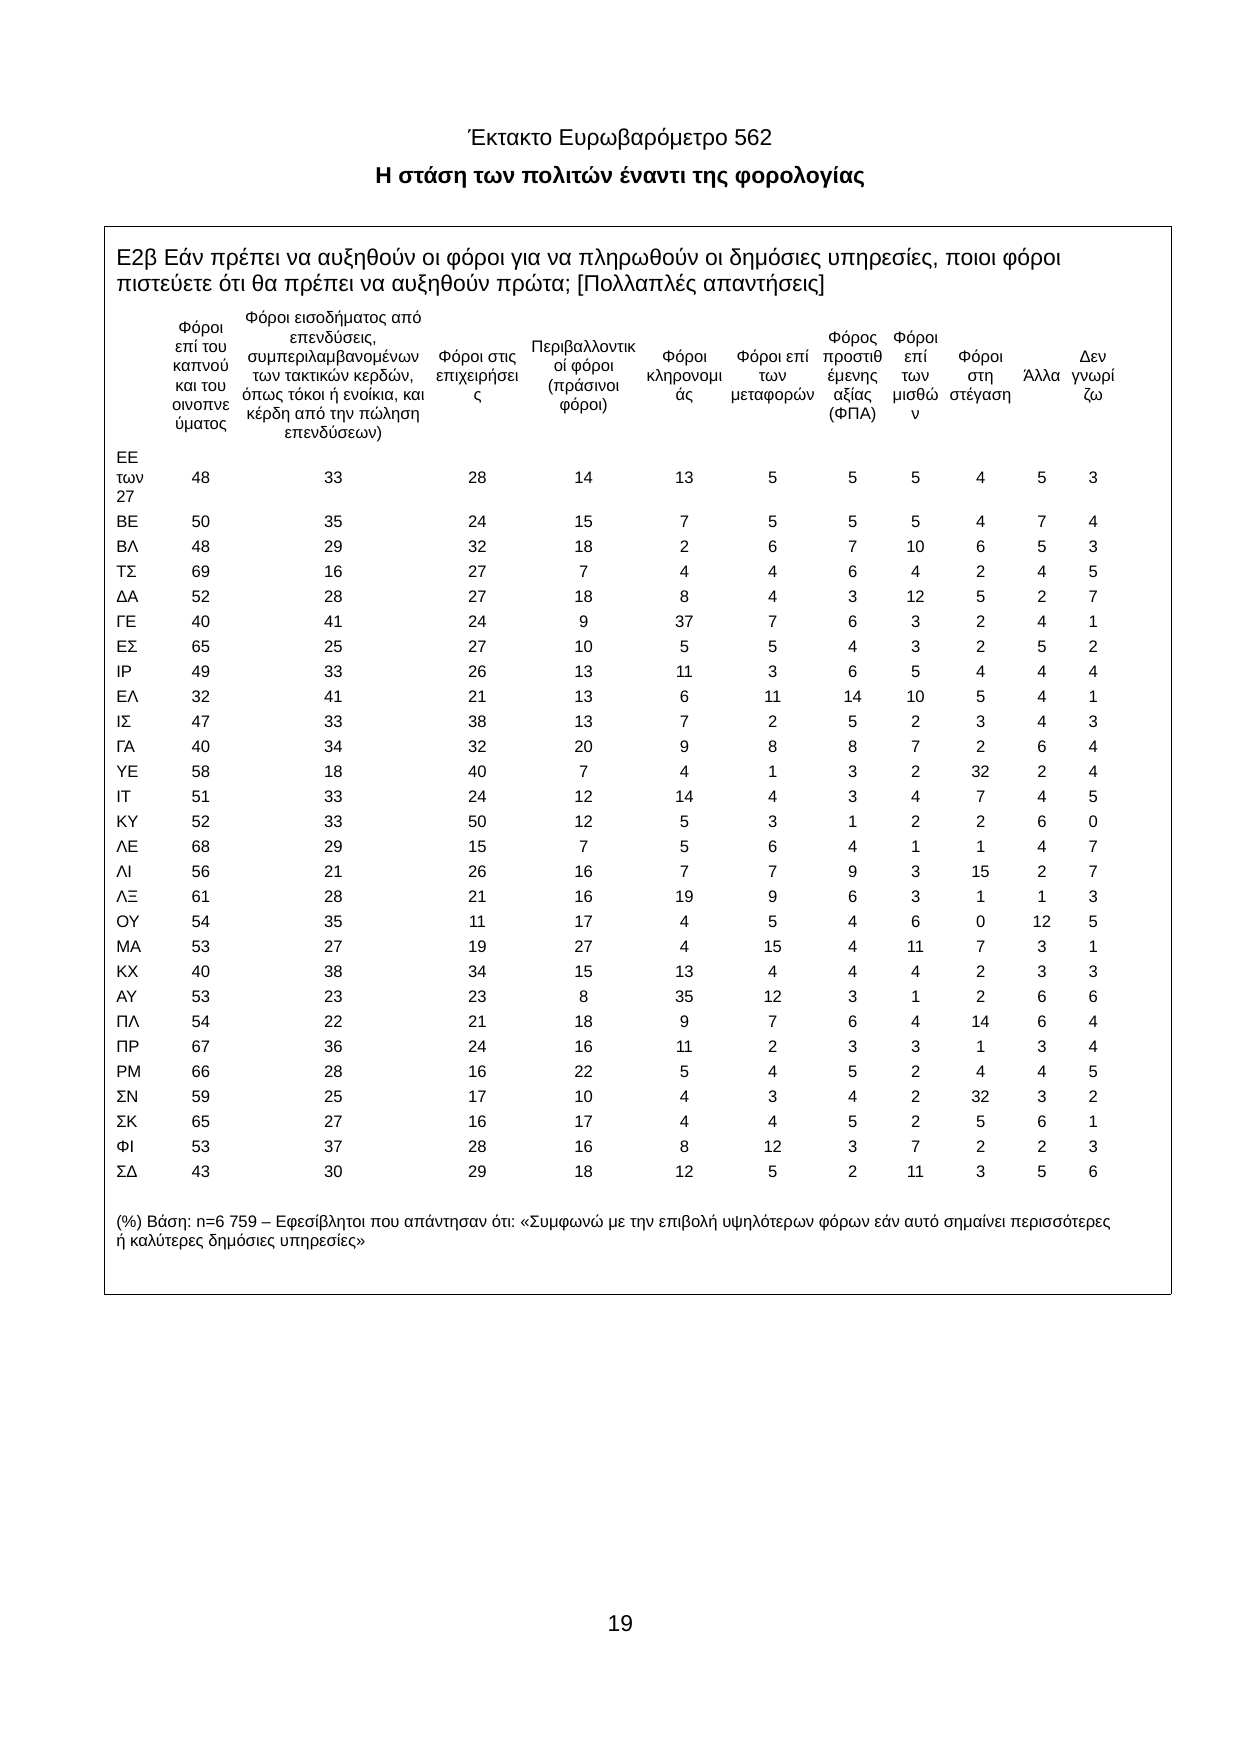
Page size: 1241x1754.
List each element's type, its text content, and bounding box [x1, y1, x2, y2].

table_cell 2 [1016, 759, 1068, 784]
table_cell 33 [236, 659, 430, 684]
table_header Ε2β Εάν πρέπει να αυξηθούν οι φόροι για να πληρωθούν οι δημόσιες υπηρεσίες, ποιοι φόροι πιστεύετε ότι θα πρέπει να αυξηθούν πρώτα; [Πολλαπλές απαντήσεις] [113, 235, 1118, 305]
table_cell 7 [945, 784, 1016, 809]
table_cell 33 [236, 809, 430, 834]
table_cell 17 [524, 909, 643, 934]
table_cell 5 [643, 834, 726, 859]
table_cell 5 [1016, 534, 1068, 559]
table_cell 4 [819, 634, 886, 659]
table_cell Φόροι επί του καπνού και του οινοπνεύματος [165, 305, 236, 445]
table_cell 4 [819, 959, 886, 984]
table_cell 2 [643, 534, 726, 559]
table_cell (%) Βάση: n=6 759 – Εφεσίβλητοι που απάντησαν ότι: «Συμφωνώ με την επιβολή υψηλότερων φόρων εάν αυτό σημαίνει περισσότερες ή καλύτερες δημόσιες υπηρεσίες» [113, 1209, 1118, 1253]
table_cell 12 [524, 809, 643, 834]
table_cell ΣΝ [113, 1084, 165, 1109]
table_cell 7 [1068, 834, 1118, 859]
table_cell 9 [819, 859, 886, 884]
table_cell 7 [726, 859, 819, 884]
table_cell 28 [236, 1059, 430, 1084]
table_cell ΕΣ [113, 634, 165, 659]
table_cell 6 [643, 684, 726, 709]
table_cell ΟΥ [113, 909, 165, 934]
table_cell 21 [430, 684, 524, 709]
table_cell 29 [236, 534, 430, 559]
table_cell 24 [430, 784, 524, 809]
table_cell 1 [1068, 1109, 1118, 1134]
table_cell 41 [236, 609, 430, 634]
table_cell Φόροι στη στέγαση [945, 305, 1016, 445]
table_cell 38 [430, 709, 524, 734]
table_cell 4 [819, 909, 886, 934]
table_cell 53 [165, 984, 236, 1009]
table_cell 7 [726, 1009, 819, 1034]
table_cell 24 [430, 609, 524, 634]
table_cell 4 [886, 1009, 945, 1034]
table_cell 32 [430, 534, 524, 559]
table_cell 2 [726, 709, 819, 734]
table_cell 5 [1016, 445, 1068, 509]
table_cell 53 [165, 934, 236, 959]
table_cell 3 [819, 759, 886, 784]
table_cell 27 [524, 934, 643, 959]
table_cell 23 [236, 984, 430, 1009]
table_cell 6 [819, 659, 886, 684]
table_cell 19 [643, 884, 726, 909]
table_cell 41 [236, 684, 430, 709]
table_cell 2 [945, 1134, 1016, 1159]
table_cell 32 [165, 684, 236, 709]
table_cell 2 [886, 1109, 945, 1134]
table_cell 11 [886, 934, 945, 959]
table_cell ΚΥ [113, 809, 165, 834]
table_cell 48 [165, 445, 236, 509]
table_cell 2 [886, 809, 945, 834]
table_cell 28 [430, 445, 524, 509]
table_cell 21 [236, 859, 430, 884]
table_cell 5 [1068, 1059, 1118, 1084]
table_cell 54 [165, 1009, 236, 1034]
table_cell 5 [886, 445, 945, 509]
table_cell ΥΕ [113, 759, 165, 784]
table_cell 8 [643, 584, 726, 609]
table_cell 1 [945, 884, 1016, 909]
table_cell 4 [1068, 734, 1118, 759]
table_cell 18 [524, 534, 643, 559]
table_cell 8 [819, 734, 886, 759]
table_cell 13 [524, 659, 643, 684]
table_cell 11 [886, 1159, 945, 1184]
table_cell 9 [726, 884, 819, 909]
table_cell 4 [1068, 1009, 1118, 1034]
table_cell 33 [236, 784, 430, 809]
table_cell 5 [945, 684, 1016, 709]
table_cell 9 [524, 609, 643, 634]
table_cell [113, 305, 165, 445]
table_cell 4 [1016, 834, 1068, 859]
table_cell 3 [886, 859, 945, 884]
table_cell 32 [945, 1084, 1016, 1109]
table_cell 3 [1016, 1034, 1068, 1059]
table_cell 3 [886, 884, 945, 909]
table_cell 36 [236, 1034, 430, 1059]
table_cell 27 [430, 634, 524, 659]
table_cell 5 [886, 659, 945, 684]
table_cell 43 [165, 1159, 236, 1184]
table_cell 11 [726, 684, 819, 709]
table_cell 7 [945, 934, 1016, 959]
table_cell 3 [1068, 534, 1118, 559]
table_cell 4 [1068, 659, 1118, 684]
table_cell Φόρος προστιθέμενης αξίας (ΦΠΑ) [819, 305, 886, 445]
table_cell 3 [1068, 1134, 1118, 1159]
table_cell 20 [524, 734, 643, 759]
table_cell 7 [524, 834, 643, 859]
table_cell 4 [1068, 1034, 1118, 1059]
table_cell 2 [945, 984, 1016, 1009]
table_cell 32 [430, 734, 524, 759]
table_cell 50 [430, 809, 524, 834]
table_cell ΙΣ [113, 709, 165, 734]
table_cell 16 [524, 884, 643, 909]
table_cell 13 [524, 684, 643, 709]
table_cell 7 [1016, 509, 1068, 534]
table_cell 6 [1016, 1109, 1068, 1134]
table_cell 58 [165, 759, 236, 784]
table_cell 5 [726, 1159, 819, 1184]
table_cell 53 [165, 1134, 236, 1159]
table_cell ΛΙ [113, 859, 165, 884]
table_cell 40 [165, 959, 236, 984]
table_cell 3 [1068, 959, 1118, 984]
table_cell 5 [643, 809, 726, 834]
table_cell 3 [819, 1034, 886, 1059]
table_cell 12 [524, 784, 643, 809]
table_cell 4 [819, 1084, 886, 1109]
table_cell 17 [430, 1084, 524, 1109]
table_cell ΙΡ [113, 659, 165, 684]
table_cell 7 [726, 609, 819, 634]
table_cell 22 [236, 1009, 430, 1034]
table_cell 2 [945, 634, 1016, 659]
table_cell 18 [236, 759, 430, 784]
table_cell 8 [643, 1134, 726, 1159]
table_cell Άλλα [1016, 305, 1068, 445]
table_cell Φόροι επί των μεταφορών [726, 305, 819, 445]
table_cell 5 [1016, 1159, 1068, 1184]
table_cell 6 [1016, 734, 1068, 759]
table_cell 5 [1068, 909, 1118, 934]
table_cell [113, 1184, 1118, 1209]
table_cell 7 [1068, 859, 1118, 884]
table_cell 2 [886, 709, 945, 734]
table_cell 59 [165, 1084, 236, 1109]
table_cell 1 [945, 834, 1016, 859]
table_cell Δεν γνωρίζω [1068, 305, 1118, 445]
table_cell ΠΡ [113, 1034, 165, 1059]
table_cell 27 [236, 934, 430, 959]
table_cell ΜΑ [113, 934, 165, 959]
table_cell 5 [726, 509, 819, 534]
table_cell 26 [430, 659, 524, 684]
table_cell 16 [430, 1109, 524, 1134]
table_cell 3 [819, 984, 886, 1009]
table_cell 7 [643, 709, 726, 734]
table_cell 24 [430, 509, 524, 534]
table_cell 4 [643, 759, 726, 784]
table_cell 4 [945, 445, 1016, 509]
table_cell 51 [165, 784, 236, 809]
table_cell 4 [726, 559, 819, 584]
table_cell 25 [236, 634, 430, 659]
table_cell 21 [430, 884, 524, 909]
table_cell 5 [945, 584, 1016, 609]
table_cell 15 [430, 834, 524, 859]
table_cell 1 [819, 809, 886, 834]
table_cell 5 [819, 445, 886, 509]
table_cell 3 [886, 609, 945, 634]
table_cell 16 [430, 1059, 524, 1084]
table_cell 2 [945, 734, 1016, 759]
table_cell 65 [165, 634, 236, 659]
table_cell 14 [819, 684, 886, 709]
table_cell ΓΑ [113, 734, 165, 759]
table_cell 4 [726, 1109, 819, 1134]
table_cell 6 [726, 534, 819, 559]
table_cell 22 [524, 1059, 643, 1084]
table_cell 3 [886, 1034, 945, 1059]
table_cell Περιβαλλοντικοί φόροι (πράσινοι φόροι) [524, 305, 643, 445]
table_cell 0 [1068, 809, 1118, 834]
table_cell 10 [524, 1084, 643, 1109]
table_cell 2 [945, 609, 1016, 634]
table_cell 3 [726, 1084, 819, 1109]
table_cell 21 [430, 1009, 524, 1034]
table_cell 3 [945, 709, 1016, 734]
table_cell 3 [819, 1134, 886, 1159]
table_cell 27 [236, 1109, 430, 1134]
table_cell 30 [236, 1159, 430, 1184]
table_cell 13 [643, 445, 726, 509]
table_cell 13 [643, 959, 726, 984]
table_cell 5 [643, 634, 726, 659]
table_cell 2 [886, 1084, 945, 1109]
table_cell 4 [1068, 759, 1118, 784]
table_cell 1 [886, 984, 945, 1009]
table_cell 1 [1068, 934, 1118, 959]
table_cell 6 [726, 834, 819, 859]
table_cell 5 [1016, 634, 1068, 659]
table_cell 18 [524, 584, 643, 609]
table_cell 2 [1016, 584, 1068, 609]
table_cell ΒΛ [113, 534, 165, 559]
table_cell 3 [1016, 934, 1068, 959]
table_cell 14 [945, 1009, 1016, 1034]
table_cell 5 [945, 1109, 1016, 1134]
table_cell ΛΞ [113, 884, 165, 909]
table_cell 4 [886, 959, 945, 984]
table_cell 2 [1016, 1134, 1068, 1159]
table_cell 10 [524, 634, 643, 659]
table_cell 48 [165, 534, 236, 559]
table_cell 7 [524, 559, 643, 584]
table_cell 5 [726, 445, 819, 509]
table_cell 3 [1016, 959, 1068, 984]
table_cell 17 [524, 1109, 643, 1134]
table_cell 65 [165, 1109, 236, 1134]
table_cell 15 [524, 959, 643, 984]
table_cell 8 [726, 734, 819, 759]
table_cell ΕΕ των 27 [113, 445, 165, 509]
table_cell 4 [643, 1084, 726, 1109]
table_cell 4 [886, 784, 945, 809]
table_cell 6 [1068, 984, 1118, 1009]
table_cell 66 [165, 1059, 236, 1084]
table_cell 35 [643, 984, 726, 1009]
table_cell 16 [524, 1134, 643, 1159]
table_cell 2 [1068, 634, 1118, 659]
table_cell 52 [165, 809, 236, 834]
table_cell 2 [945, 959, 1016, 984]
table_cell 4 [726, 959, 819, 984]
table_cell ΣΔ [113, 1159, 165, 1184]
table_cell 24 [430, 1034, 524, 1059]
table_cell ΓΕ [113, 609, 165, 634]
table_cell 54 [165, 909, 236, 934]
table_cell 1 [726, 759, 819, 784]
table_cell 68 [165, 834, 236, 859]
table_cell ΙΤ [113, 784, 165, 809]
table_cell 4 [1016, 684, 1068, 709]
table_cell 5 [726, 634, 819, 659]
table_cell 47 [165, 709, 236, 734]
table_cell 12 [886, 584, 945, 609]
table_cell 3 [819, 784, 886, 809]
table_cell 4 [643, 559, 726, 584]
table_cell 10 [886, 684, 945, 709]
table_cell 6 [945, 534, 1016, 559]
table_cell 11 [430, 909, 524, 934]
table_cell 4 [819, 934, 886, 959]
table_cell 15 [726, 934, 819, 959]
table_cell 35 [236, 909, 430, 934]
table_cell 5 [643, 1059, 726, 1084]
table_cell 3 [726, 659, 819, 684]
table_cell 16 [236, 559, 430, 584]
table_cell 5 [1068, 784, 1118, 809]
table_cell Φόροι στις επιχειρήσεις [430, 305, 524, 445]
table_cell 9 [643, 734, 726, 759]
table_cell ΑΥ [113, 984, 165, 1009]
table_cell 23 [430, 984, 524, 1009]
table_cell 1 [1068, 609, 1118, 634]
table_cell 29 [236, 834, 430, 859]
table_cell 50 [165, 509, 236, 534]
table_cell ΠΛ [113, 1009, 165, 1034]
table_cell ΤΣ [113, 559, 165, 584]
table_cell 1 [886, 834, 945, 859]
table_cell 4 [819, 834, 886, 859]
table_cell 40 [430, 759, 524, 784]
table_cell 69 [165, 559, 236, 584]
table_cell 4 [945, 509, 1016, 534]
table_cell 4 [1016, 559, 1068, 584]
table_cell 6 [886, 909, 945, 934]
table_cell 56 [165, 859, 236, 884]
table_cell ΒΕ [113, 509, 165, 534]
table_cell 11 [643, 659, 726, 684]
table_cell 18 [524, 1009, 643, 1034]
table_cell 7 [819, 534, 886, 559]
table_cell 5 [819, 509, 886, 534]
table_cell 4 [643, 1109, 726, 1134]
table_cell 1 [945, 1034, 1016, 1059]
table_cell 2 [886, 1059, 945, 1084]
table_cell 12 [726, 984, 819, 1009]
table_cell 0 [945, 909, 1016, 934]
table_cell 61 [165, 884, 236, 909]
table_cell 33 [236, 709, 430, 734]
table_cell 4 [726, 1059, 819, 1084]
table_cell 2 [945, 559, 1016, 584]
table_cell 67 [165, 1034, 236, 1059]
table_cell 6 [819, 884, 886, 909]
table_cell 28 [430, 1134, 524, 1159]
table_cell 8 [524, 984, 643, 1009]
table_cell 12 [1016, 909, 1068, 934]
table_cell 12 [643, 1159, 726, 1184]
table_cell 5 [819, 1109, 886, 1134]
table_cell 26 [430, 859, 524, 884]
table_cell 4 [643, 909, 726, 934]
table_cell 4 [945, 1059, 1016, 1084]
table_cell 4 [726, 584, 819, 609]
table_cell 7 [524, 759, 643, 784]
table_cell ΚΧ [113, 959, 165, 984]
table_cell 7 [1068, 584, 1118, 609]
table_cell 40 [165, 609, 236, 634]
table_cell 6 [1016, 984, 1068, 1009]
table_cell 4 [643, 934, 726, 959]
table_cell 4 [726, 784, 819, 809]
table_cell 3 [886, 634, 945, 659]
table_cell 16 [524, 1034, 643, 1059]
table_cell 13 [524, 709, 643, 734]
table_cell 10 [886, 534, 945, 559]
table_cell 7 [886, 1134, 945, 1159]
table_cell 3 [1068, 445, 1118, 509]
table_cell 7 [643, 509, 726, 534]
table_cell 29 [430, 1159, 524, 1184]
table_cell Φόροι επί των μισθών [886, 305, 945, 445]
table_cell 38 [236, 959, 430, 984]
table_cell 5 [886, 509, 945, 534]
table_cell 4 [1016, 609, 1068, 634]
table_cell 35 [236, 509, 430, 534]
table_cell 27 [430, 584, 524, 609]
table_cell 4 [886, 559, 945, 584]
table_cell 2 [1016, 859, 1068, 884]
table_cell 1 [1068, 684, 1118, 709]
table_cell 52 [165, 584, 236, 609]
table_cell 4 [1068, 509, 1118, 534]
table_cell 6 [1068, 1159, 1118, 1184]
table_cell Φόροι κληρονομιάς [643, 305, 726, 445]
table_cell 5 [726, 909, 819, 934]
table_cell 1 [1016, 884, 1068, 909]
table_cell 3 [945, 1159, 1016, 1184]
table_cell 14 [643, 784, 726, 809]
table_cell 5 [819, 709, 886, 734]
table_cell 7 [643, 859, 726, 884]
table_cell 6 [819, 1009, 886, 1034]
table_cell 15 [524, 509, 643, 534]
table_cell 11 [643, 1034, 726, 1059]
table_cell 49 [165, 659, 236, 684]
table_cell 4 [1016, 1059, 1068, 1084]
table_cell 9 [643, 1009, 726, 1034]
table_cell ΛΕ [113, 834, 165, 859]
table_cell 15 [945, 859, 1016, 884]
table_cell 28 [236, 884, 430, 909]
table_cell 5 [1068, 559, 1118, 584]
table_cell ΡΜ [113, 1059, 165, 1084]
table_cell 3 [819, 584, 886, 609]
table_cell 34 [430, 959, 524, 984]
table_cell ΦΙ [113, 1134, 165, 1159]
table_cell 4 [1016, 709, 1068, 734]
table_cell 4 [945, 659, 1016, 684]
table_cell 25 [236, 1084, 430, 1109]
table_cell 7 [886, 734, 945, 759]
table_cell 37 [236, 1134, 430, 1159]
table_cell 19 [430, 934, 524, 959]
table_cell Φόροι εισοδήματος από επενδύσεις, συμπεριλαμβανομένων των τακτικών κερδών, όπως τόκοι ή ενοίκια, και κέρδη από την πώληση επενδύσεων) [236, 305, 430, 445]
table_cell 2 [886, 759, 945, 784]
table_cell ΕΛ [113, 684, 165, 709]
table_cell 4 [1016, 784, 1068, 809]
table_cell 2 [819, 1159, 886, 1184]
table_cell 12 [726, 1134, 819, 1159]
table_cell 18 [524, 1159, 643, 1184]
table_cell ΣΚ [113, 1109, 165, 1134]
table_cell 6 [1016, 809, 1068, 834]
table_cell 40 [165, 734, 236, 759]
table_cell 14 [524, 445, 643, 509]
table_cell 2 [945, 809, 1016, 834]
table_cell 3 [1068, 884, 1118, 909]
table_cell 2 [1068, 1084, 1118, 1109]
table_cell 34 [236, 734, 430, 759]
table_cell 27 [430, 559, 524, 584]
table_cell 6 [1016, 1009, 1068, 1034]
table_cell 32 [945, 759, 1016, 784]
table_cell 6 [819, 609, 886, 634]
table_cell 28 [236, 584, 430, 609]
table_cell 3 [726, 809, 819, 834]
table_cell 33 [236, 445, 430, 509]
table_cell 2 [726, 1034, 819, 1059]
table_cell 16 [524, 859, 643, 884]
table_cell 6 [819, 559, 886, 584]
table_cell 3 [1016, 1084, 1068, 1109]
table_cell 37 [643, 609, 726, 634]
table_cell 3 [1068, 709, 1118, 734]
table_cell ΔΑ [113, 584, 165, 609]
table_cell 4 [1016, 659, 1068, 684]
table_cell 5 [819, 1059, 886, 1084]
